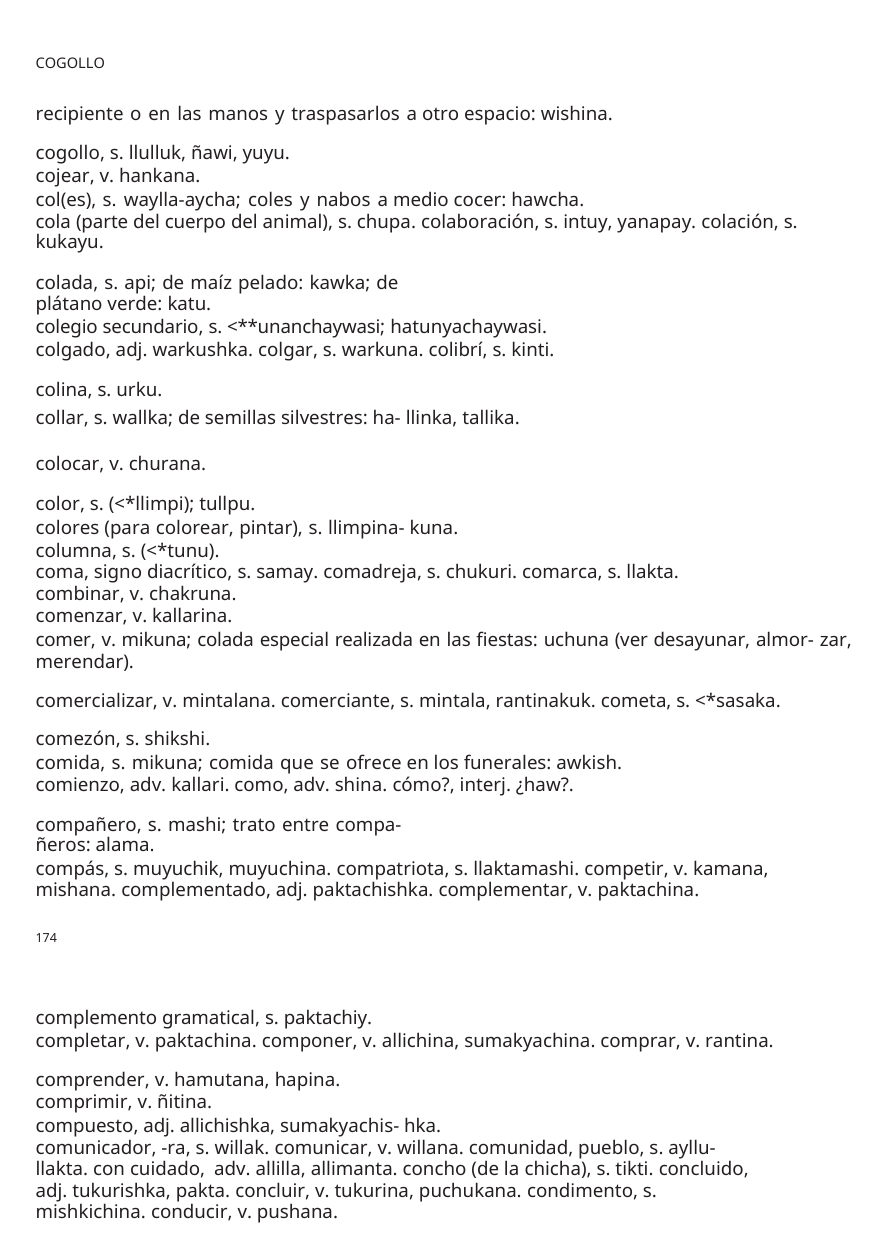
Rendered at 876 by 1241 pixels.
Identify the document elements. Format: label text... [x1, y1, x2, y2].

text plátano verde: katu. [35, 294, 856, 314]
text comezón, s. shikshi. [35, 728, 856, 750]
text comenzar, v. kallarina. [35, 605, 856, 627]
text colegio secundario, s. <**unanchaywasi; hatunyachaywasi. [35, 314, 853, 338]
text colina, s. urku. [35, 378, 856, 401]
text comercializar, v. mintalana. comerciante, s. mintala, rantinakuk. cometa, s. <*sasaka. [35, 690, 810, 712]
text compuesto, adj. allichishka, sumakyachis- hka. [35, 1113, 818, 1137]
text 174 [35, 929, 856, 946]
text combinar, v. chakruna. [35, 583, 856, 605]
text cogollo, s. llulluk, ñawi, yuyu. [35, 143, 856, 164]
text col(es), s. waylla-aycha; coles y nabos a medio cocer: hawcha. [35, 187, 856, 211]
text comprender, v. hamutana, hapina. [35, 1069, 856, 1090]
text colocar, v. churana. [35, 451, 856, 476]
text colgado, adj. warkushka. colgar, s. warkuna. colibrí, s. kinti. [35, 339, 710, 361]
text comprimir, v. ñitina. [35, 1090, 856, 1113]
text collar, s. wallka; de semillas silvestres: ha- llinka, tallika. [35, 405, 854, 429]
text cojear, v. hankana. [35, 164, 856, 187]
text comida, s. mikuna; comida que se ofrece en los funerales: awkish. [35, 750, 856, 774]
text ñeros: alama. [35, 836, 856, 856]
text complemento gramatical, s. paktachiy. [35, 1005, 856, 1029]
text comienzo, adv. kallari. como, adv. shina. cómo?, interj. ¿haw?. [35, 774, 688, 796]
text colores (para colorear, pintar), s. llimpina- kuna. [35, 515, 852, 539]
text color, s. (<*llimpi); tullpu. [35, 492, 856, 515]
text cola (parte del cuerpo del animal), s. chupa. colaboración, s. intuy, yanapay. colación, s. kukayu. [35, 211, 852, 254]
text recipiente o en las manos y traspasarlos a otro espacio: wishina. [35, 100, 856, 126]
text columna, s. (<*tunu). [35, 539, 856, 562]
text colada, s. api; de maíz pelado: kawka; de [35, 271, 856, 294]
text coma, signo diacrítico, s. samay. comadreja, s. chukuri. comarca, s. llakta. [35, 562, 767, 583]
text comunicador, -ra, s. willak. comunicar, v. willana. comunidad, pueblo, s. ayllu-llakta. con cuidado, adv. allilla, allimanta. concho (de la chicha), s. tikti. concluido, adj. tukurishka, pakta. concluir, v. tukurina, puchukana. condimento, s. mishkichina. conducir, v. pushana. [35, 1137, 766, 1224]
text compañero, s. mashi; trato entre compa- [35, 813, 856, 836]
text COGOLLO [35, 53, 856, 73]
text comer, v. mikuna; colada especial realizada en las fiestas: uchuna (ver desayunar, almor- zar, merendar). [35, 628, 852, 673]
text completar, v. paktachina. componer, v. allichina, sumakyachina. comprar, v. rantina. [35, 1031, 784, 1052]
text compás, s. muyuchik, muyuchina. compatriota, s. llaktamashi. competir, v. kamana, mishana. complementado, adj. paktachishka. complementar, v. paktachina. [35, 858, 813, 901]
